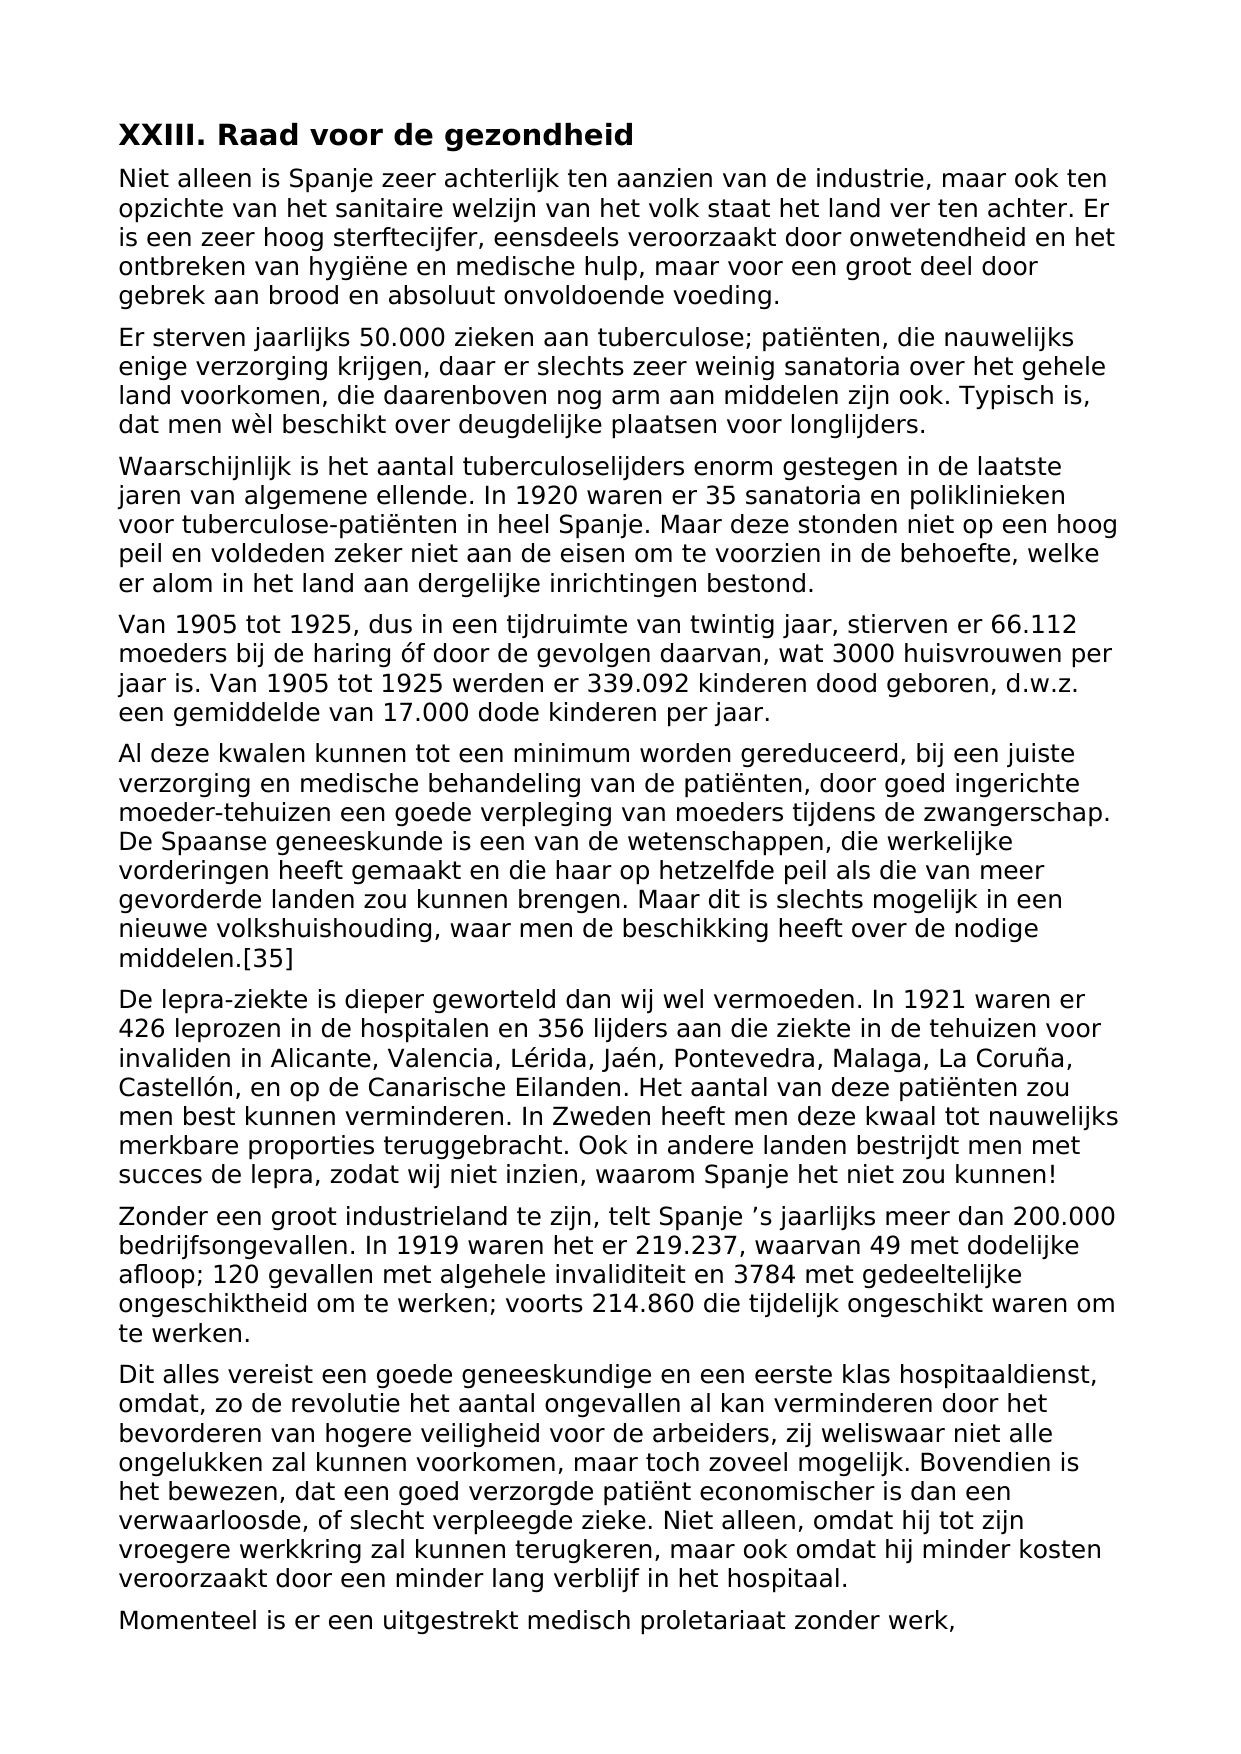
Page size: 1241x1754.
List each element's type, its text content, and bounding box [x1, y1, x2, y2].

text Niet alleen is Spanje zeer achterlijk ten aanzien van de industrie, maar ook ten opzichte van het sanitaire welzijn van het volk staat het land ver ten achter. Er is een zeer hoog sterftecijfer, eensdeels veroorzaakt door onwetendheid en het ontbreken van hygiëne en medische hulp, maar voor een groot deel door gebrek aan brood en absoluut onvoldoende voeding. [118, 164, 1122, 310]
text Van 1905 tot 1925, dus in een tijdruimte van twintig jaar, stierven er 66.112 moeders bij de haring óf door de gevolgen daarvan, wat 3000 huisvrouwen per jaar is. Van 1905 tot 1925 werden er 339.092 kinderen dood geboren, d.w.z. een gemiddelde van 17.000 dode kinderen per jaar. [118, 610, 1122, 727]
text Waarschijnlijk is het aantal tuberculoselijders enorm gestegen in de laatste jaren van algemene ellende. In 1920 waren er 35 sanatoria en poliklinieken voor tuberculose-patiënten in heel Spanje. Maar deze stonden niet op een hoog peil en voldeden zeker niet aan de eisen om te voorzien in de behoefte, welke er alom in het land aan dergelijke inrichtingen bestond. [118, 452, 1122, 598]
text Er sterven jaarlijks 50.000 zieken aan tuberculose; patiënten, die nauwelijks enige verzorging krijgen, daar er slechts zeer weinig sanatoria over het gehele land voorkomen, die daarenboven nog arm aan middelen zijn ook. Typisch is, dat men wèl beschikt over deugdelijke plaatsen voor longlijders. [118, 323, 1122, 439]
text Dit alles vereist een goede geneeskundige en een eerste klas hospitaaldienst, omdat, zo de revolutie het aantal ongevallen al kan verminderen door het bevorderen van hogere veiligheid voor de arbeiders, zij weliswaar niet alle ongelukken zal kunnen voorkomen, maar toch zoveel mogelijk. Bovendien is het bewezen, dat een goed verzorgde patiënt economischer is dan een verwaarloosde, of slecht verpleegde zieke. Niet alleen, omdat hij tot zijn vroegere werkkring zal kunnen terugkeren, maar ook omdat hij minder kosten veroorzaakt door een minder lang verblijf in het hospitaal. [118, 1360, 1122, 1594]
text Al deze kwalen kunnen tot een minimum worden gereduceerd, bij een juiste verzorging en medische behandeling van de patiënten, door goed ingerichte moeder-tehuizen een goede verpleging van moeders tijdens de zwangerschap. De Spaanse geneeskunde is een van de wetenschappen, die werkelijke vorderingen heeft gemaakt en die haar op hetzelfde peil als die van meer gevorderde landen zou kunnen brengen. Maar dit is slechts mogelijk in een nieuwe volkshuishouding, waar men de beschikking heeft over de nodige middelen.[35] [118, 739, 1122, 973]
text Momenteel is er een uitgestrekt medisch proletariaat zonder werk, [118, 1606, 1122, 1635]
text Zonder een groot industrieland te zijn, telt Spanje ’s jaarlijks meer dan 200.000 bedrijfsongevallen. In 1919 waren het er 219.237, waarvan 49 met dodelijke afloop; 120 gevallen met algehele invaliditeit en 3784 met gedeeltelijke ongeschiktheid om te werken; voorts 214.860 die tijdelijk ongeschikt waren om te werken. [118, 1202, 1122, 1348]
subtitle XXIII. Raad voor de gezondheid [118, 118, 1122, 152]
text De lepra-ziekte is dieper geworteld dan wij wel vermoeden. In 1921 waren er 426 leprozen in de hospitalen en 356 lijders aan die ziekte in de tehuizen voor invaliden in Alicante, Valencia, Lérida, Jaén, Pontevedra, Malaga, La Coruña, Castellón, en op de Canarische Eilanden. Het aantal van deze patiënten zou men best kunnen verminderen. In Zweden heeft men deze kwaal tot nauwelijks merkbare proporties teruggebracht. Ook in andere landen bestrijdt men met succes de lepra, zodat wij niet inzien, waarom Spanje het niet zou kunnen! [118, 985, 1122, 1189]
